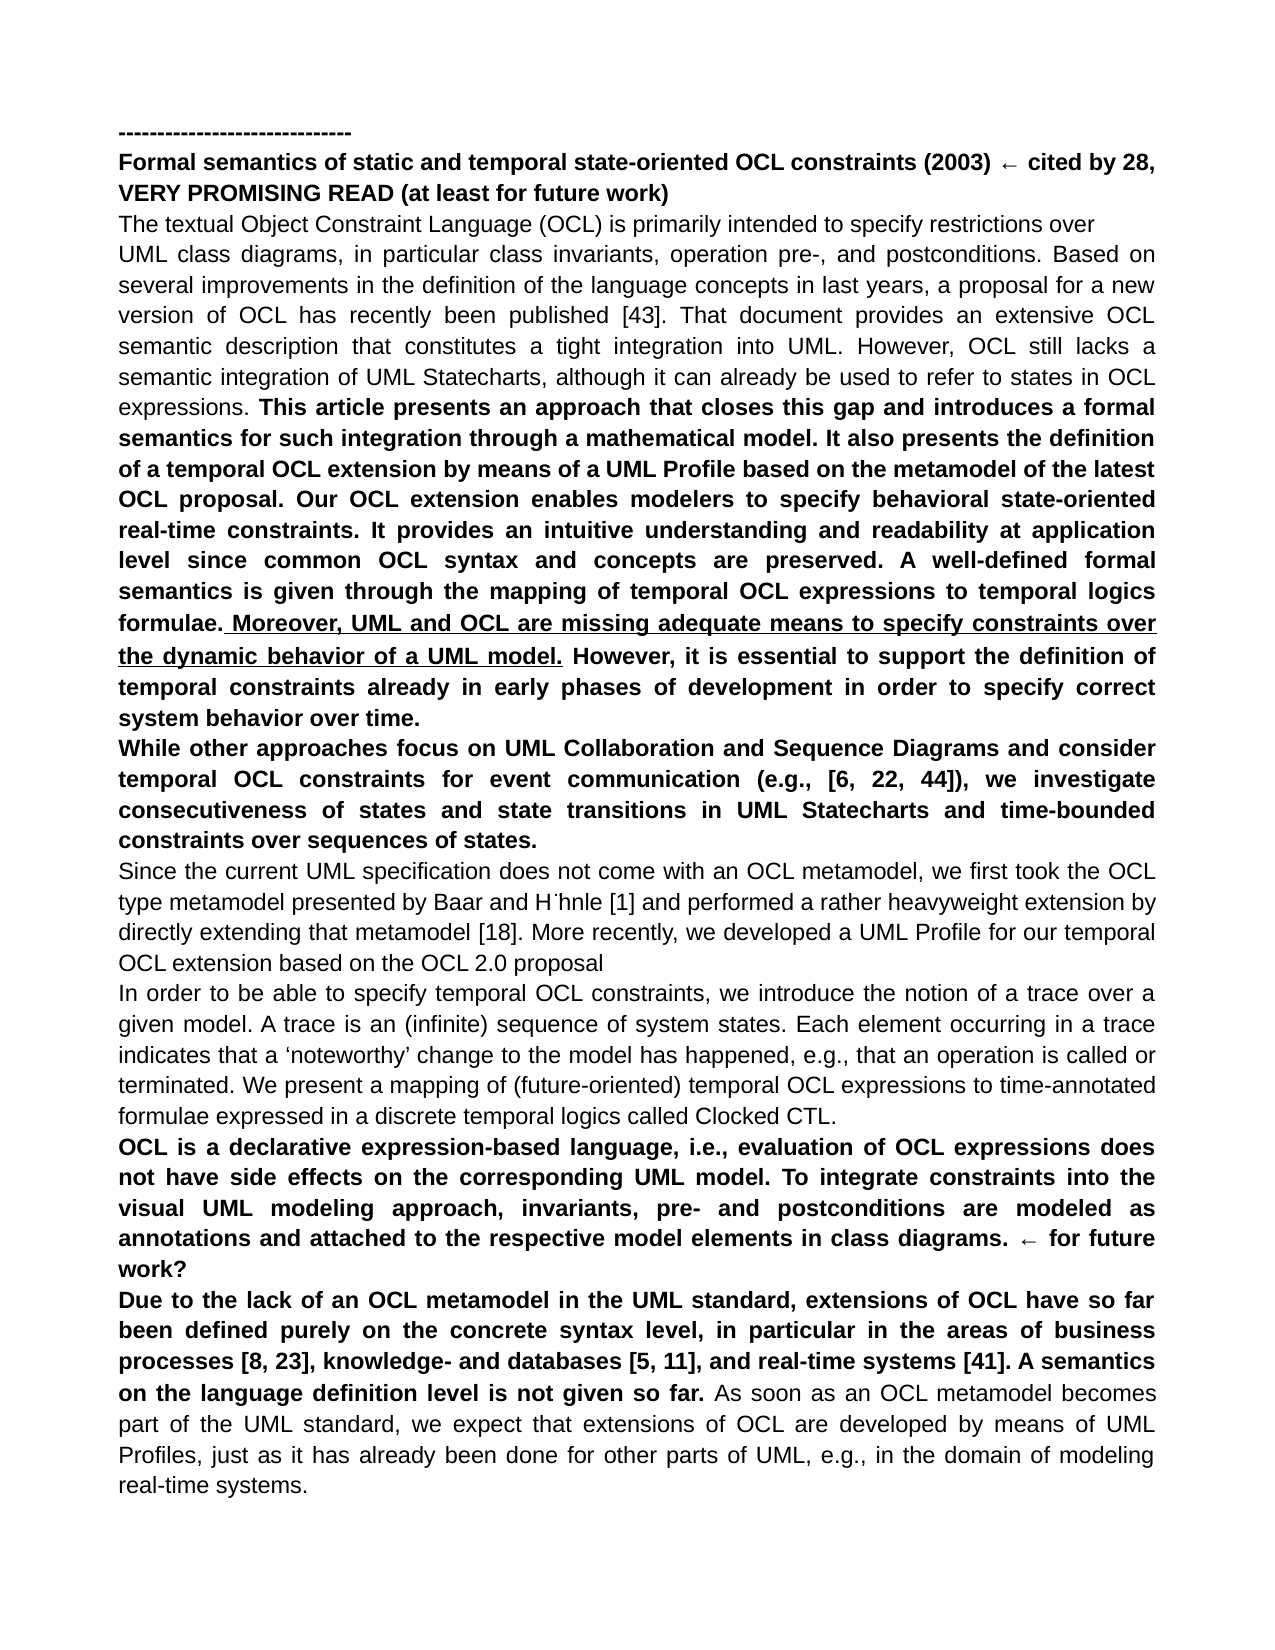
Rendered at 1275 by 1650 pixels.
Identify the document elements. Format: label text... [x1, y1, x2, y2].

text Due to the lack of an OCL metamodel in the UML standard, extensions of OCL have so far been defined purely on the concrete syntax level, in particular in the areas of business processes [8, 23], knowledge- and databases [5, 11], and real-time systems [41]. A semantics on the language definition level is not given so far. As soon as an OCL metamodel becomes part of the UML standard, we expect that extensions of OCL are developed by means of UML Profiles, just as it has already been done for other parts of UML, e.g., in the domain of modeling real-time systems. [118, 1286, 1157, 1499]
text While other approaches focus on UML Collaboration and Sequence Diagrams and consider temporal OCL constraints for event communication (e.g., [6, 22, 44]), we investigate consecutiveness of states and state transitions in UML Statecharts and time-bounded constraints over sequences of states. [118, 735, 1157, 853]
text Formal semantics of static and temporal state-oriented OCL constraints (2003) ← cited by 28, VERY PROMISING READ (at least for future work) [118, 149, 1157, 206]
text The textual Object Constraint Language (OCL) is primarily intended to specify restrictions over [118, 210, 1157, 237]
text UML class diagrams, in particular class invariants, operation pre-, and postconditions. Based on several improvements in the definition of the language concepts in last years, a proposal for a new version of OCL has recently been published [43]. That document provides an extensive OCL semantic description that constitutes a tight integration into UML. However, OCL still lacks a semantic integration of UML Statecharts, although it can already be used to refer to states in OCL expressions. This article presents an approach that closes this gap and introduces a formal semantics for such integration through a mathematical model. It also presents the definition of a temporal OCL extension by means of a UML Profile based on the metamodel of the latest OCL proposal. Our OCL extension enables modelers to specify behavioral state-oriented real-time constraints. It provides an intuitive understanding and readability at application level since common OCL syntax and concepts are preserved. A well-defined formal semantics is given through the mapping of temporal OCL expressions to temporal logics formulae. Moreover, UML and OCL are missing adequate means to specify constraints over the dynamic behavior of a UML model. However, it is essential to support the definition of temporal constraints already in early phases of development in order to specify correct system behavior over time. [118, 241, 1157, 731]
text Since the current UML specification does not come with an OCL metamodel, we first took the OCL type metamodel presented by Baar and H ̈hnle [1] and performed a rather heavyweight extension by directly extending that metamodel [18]. More recently, we developed a UML Profile for our temporal OCL extension based on the OCL 2.0 proposal [118, 857, 1157, 976]
text OCL is a declarative expression-based language, i.e., evaluation of OCL expressions does not have side effects on the corresponding UML model. To integrate constraints into the visual UML modeling approach, invariants, pre- and postconditions are modeled as annotations and attached to the respective model elements in class diagrams. ← for future work? [118, 1133, 1157, 1282]
text ------------------------------ [118, 118, 1157, 145]
text In order to be able to specify temporal OCL constraints, we introduce the notion of a trace over a given model. A trace is an (infinite) sequence of system states. Each element occurring in a trace indicates that a ‘noteworthy’ change to the model has happened, e.g., that an operation is called or terminated. We present a mapping of (future-oriented) temporal OCL expressions to time-annotated formulae expressed in a discrete temporal logics called Clocked CTL. [118, 980, 1157, 1129]
